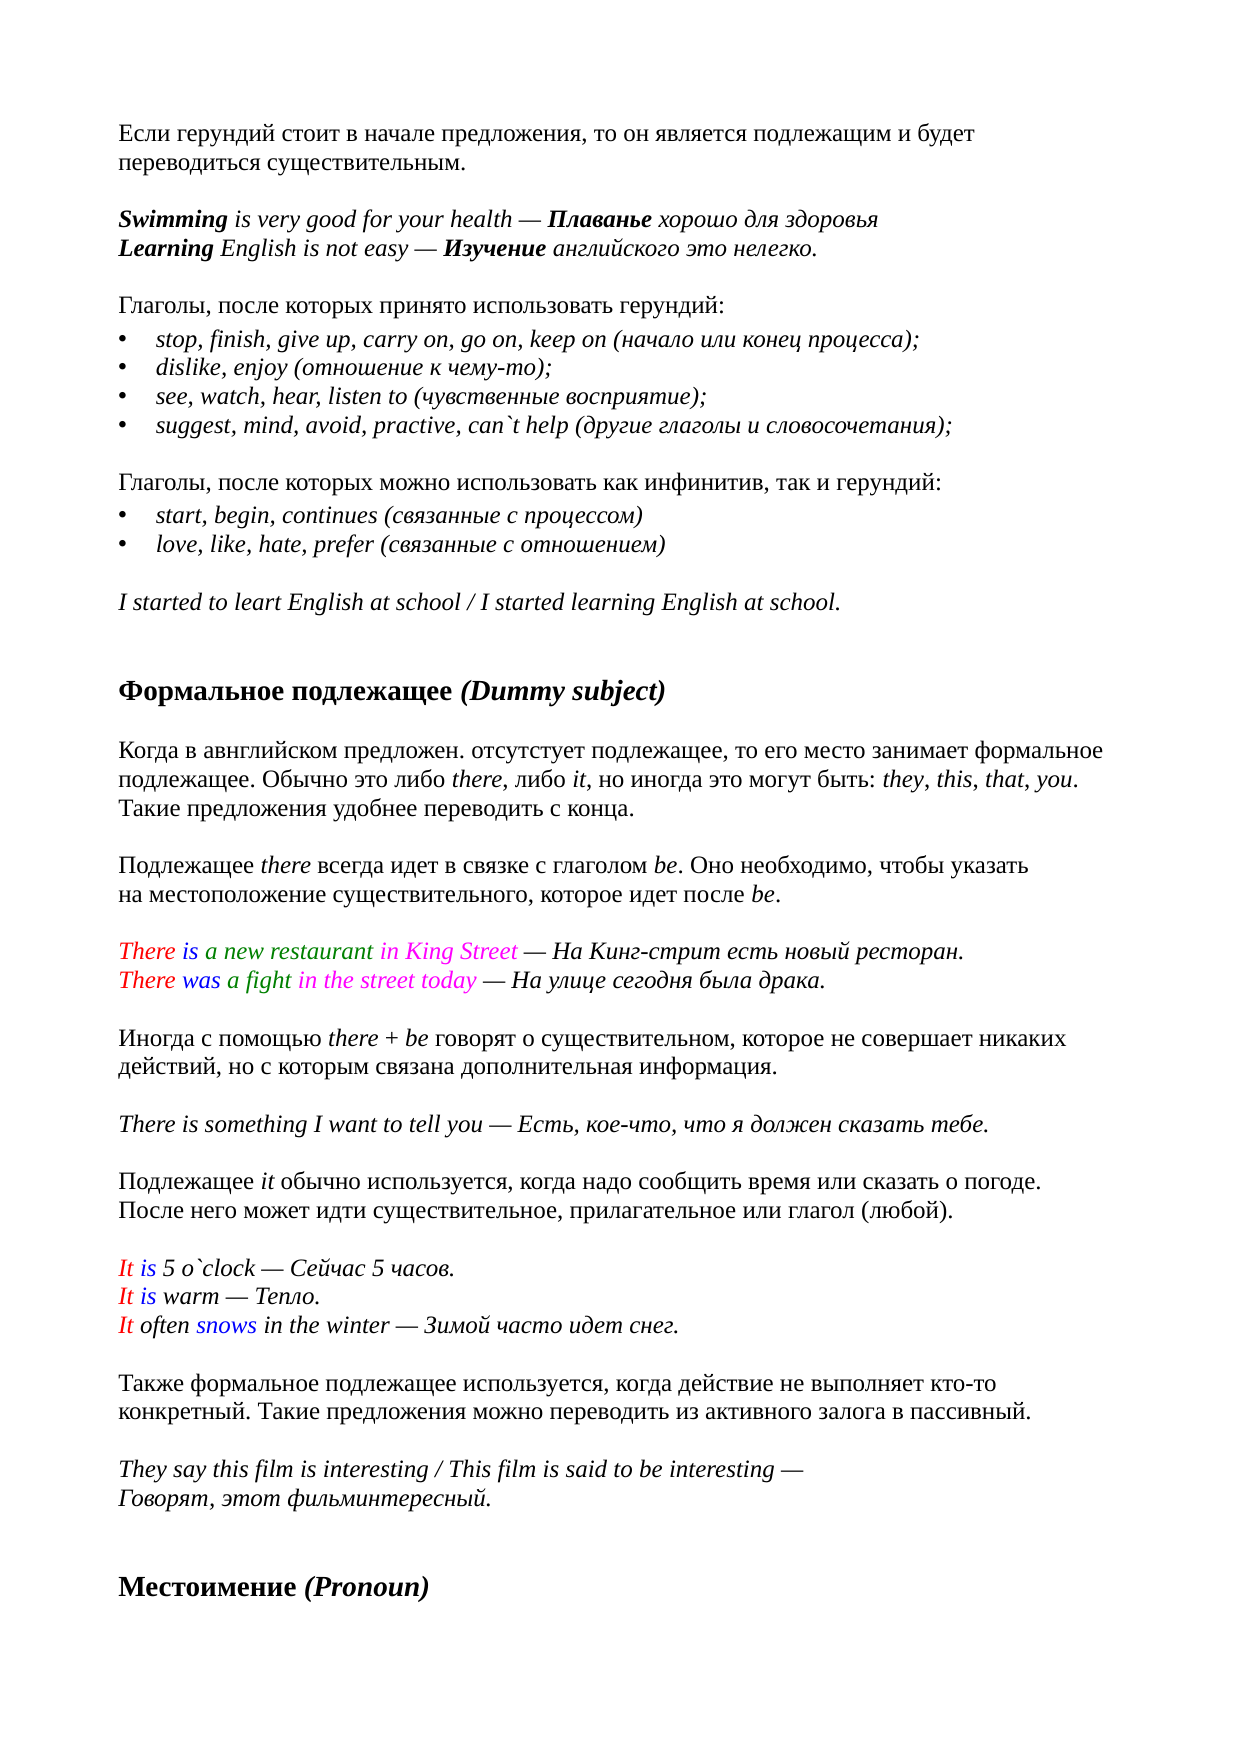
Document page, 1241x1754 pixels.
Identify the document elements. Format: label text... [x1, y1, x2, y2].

text Подлежащее it обычно используется, когда надо сообщить время или сказать о погоде. [118, 1166, 1122, 1195]
text Глаголы, после которых принято использовать герундий: [118, 291, 1122, 319]
text на местоположение существительного, которое идет после be. [118, 879, 1122, 908]
text There is a new restaurant in King Street — На Кинг-стрит есть новый ресторан. [118, 936, 1122, 965]
text Если герундий стоит в начале предложения, то он является подлежащим и будет переводиться существительным. [118, 118, 1122, 176]
list dislike, enjoy (отношение к чему-то); [118, 352, 1122, 381]
text Подлежащее there всегда идет в связке с глаголом be. Оно необходимо, чтобы указать [118, 850, 1122, 879]
text It is 5 o`clock — Сейчас 5 часов. [118, 1253, 1122, 1281]
text Swimming is very good for your health — Плаванье хорошо для здоровья [118, 204, 1122, 233]
text It often snows in the winter — Зимой часто идет снег. [118, 1310, 1122, 1339]
list love, like, hate, prefer (связанные с отношением) [118, 529, 1122, 558]
text действий, но с которым связана дополнительная информация. [118, 1051, 1122, 1080]
text Местоимение (Pronoun) [118, 1569, 1122, 1602]
list suggest, mind, avoid, practive, can`t help (другие глаголы и словосочетания); [118, 410, 1122, 439]
list stop, finish, give up, carry on, go on, keep on (начало или конец процесса); [118, 324, 1122, 352]
text Также формальное подлежащее используется, когда действие не выполняет кто-то [118, 1368, 1122, 1396]
list see, watch, hear, listen to (чувственные восприятие); [118, 381, 1122, 410]
text Формальное подлежащее (Dummy subject) [118, 673, 1122, 706]
text There is something I want to tell you — Есть, кое-что, что я должен сказать тебе. [118, 1109, 1122, 1138]
text Learning English is not easy — Изучение английского это нелегко. [118, 233, 1122, 262]
text После него может идти существительное, прилагательное или глагол (любой). [118, 1195, 1122, 1224]
text They say this film is interesting / This film is said to be interesting — [118, 1454, 1122, 1483]
text Иногда с помощью there + be говорят о существительном, которое не совершает никаких [118, 1023, 1122, 1051]
text It is warm — Тепло. [118, 1281, 1122, 1310]
text конкретный. Такие предложения можно переводить из активного залога в пассивный. [118, 1396, 1122, 1425]
text Когда в авнглийском предложен. отсутстует подлежащее, то его место занимает формальное подлежащее. Обычно это либо there, либо it, но иногда это могут быть: they, this, that, you. Такие предложения удобнее переводить с конца. [118, 735, 1122, 821]
text I started to leart English at school / I started learning English at school. [118, 587, 1122, 615]
list start, begin, continues (связанные с процессом) [118, 500, 1122, 529]
text There was a fight in the street today — На улице сегодня была драка. [118, 965, 1122, 994]
text Глаголы, после которых можно использовать как инфинитив, так и герундий: [118, 467, 1122, 496]
text Говорят, этот фильминтересный. [118, 1483, 1122, 1511]
